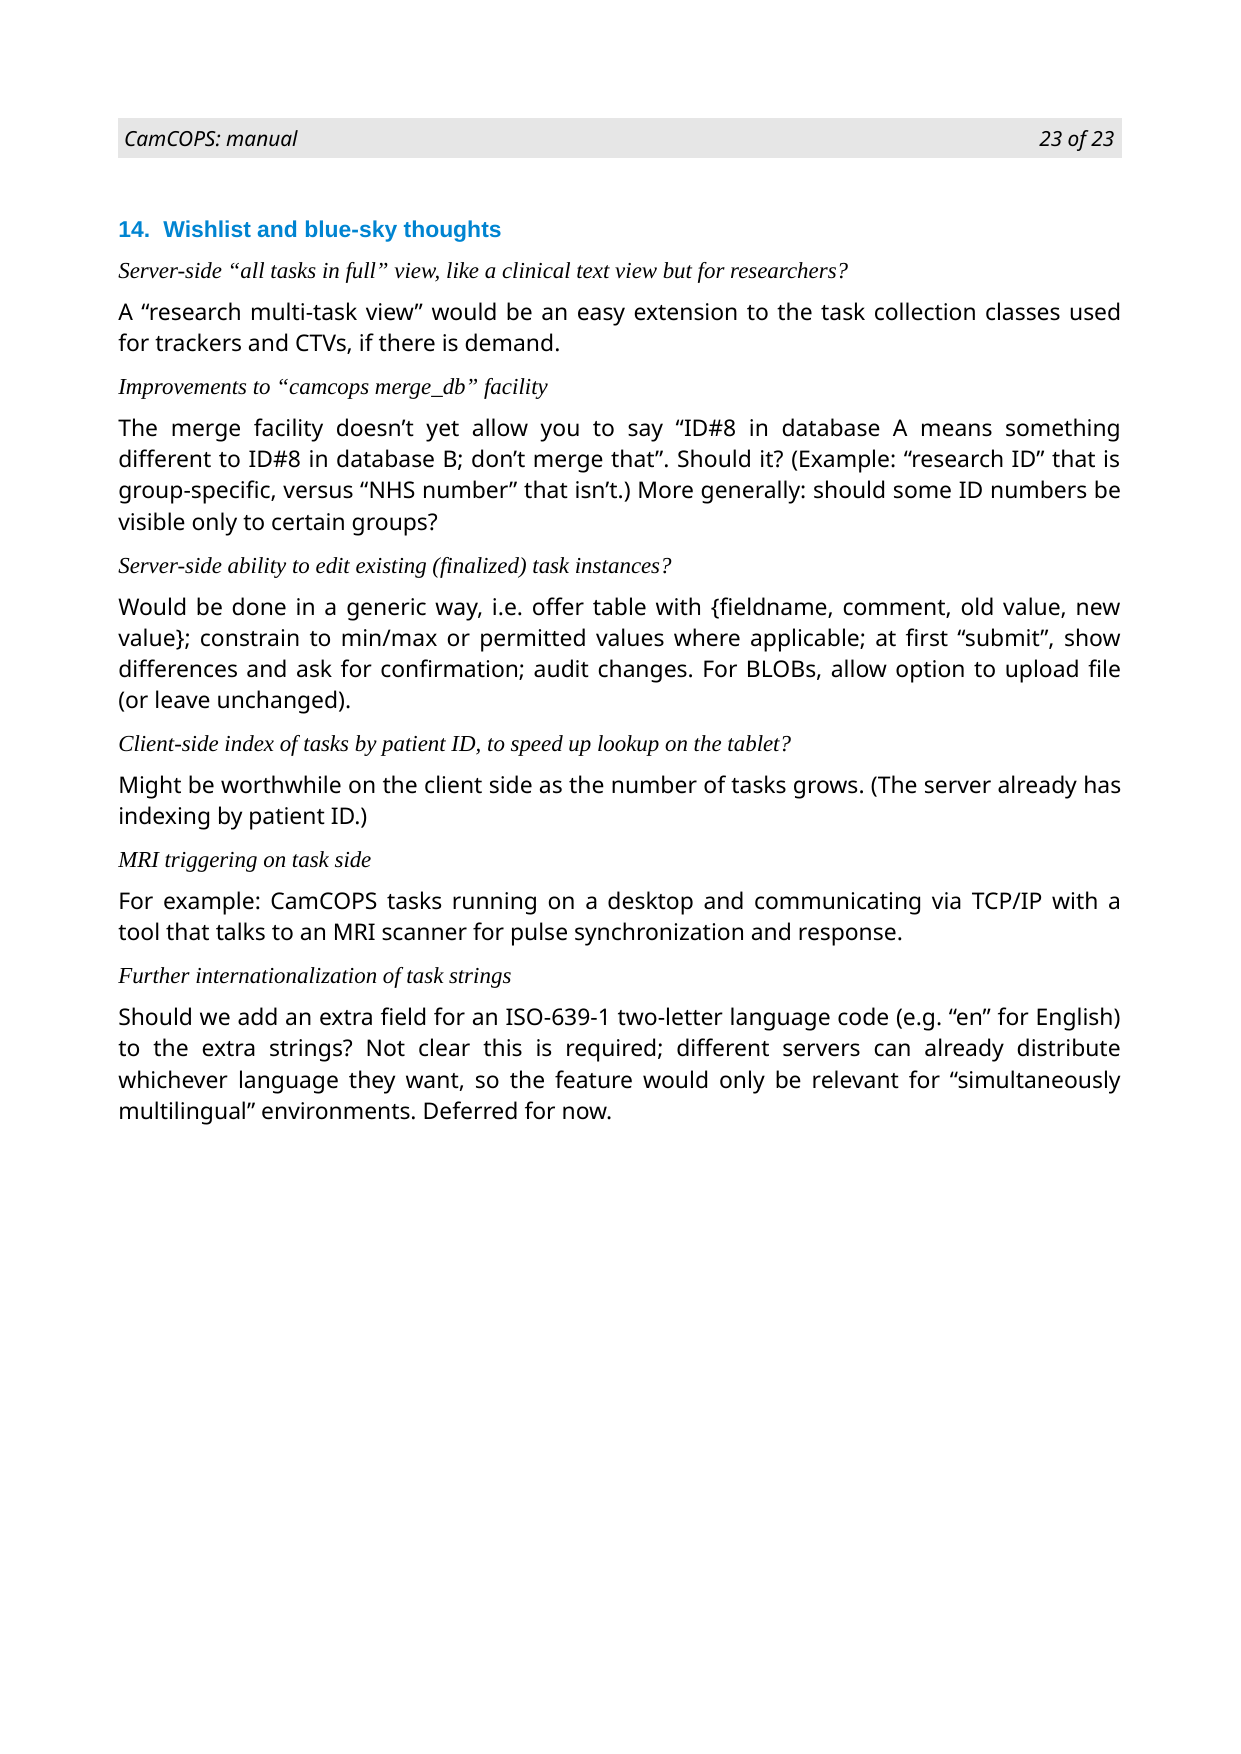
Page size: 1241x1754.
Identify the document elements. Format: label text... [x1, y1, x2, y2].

subtitle MRI triggering on task side [118, 846, 1122, 873]
text Might be worthwhile on the client side as the number of tasks grows. (The server already has indexing by patient ID.) [118, 769, 1122, 831]
text For example: CamCOPS tasks running on a desktop and communicating via TCP/IP with a tool that talks to an MRI scanner for pulse synchronization and response. [118, 885, 1122, 947]
subtitle Improvements to “camcops merge_db” facility [118, 373, 1122, 399]
subtitle Wishlist and blue-sky thoughts [118, 216, 1122, 242]
text A “research multi-task view” would be an easy extension to the task collection classes used for trackers and CTVs, if there is demand. [118, 296, 1122, 358]
subtitle Further internationalization of task strings [118, 962, 1122, 989]
subtitle Client-side index of tasks by patient ID, to speed up lookup on the tablet? [118, 730, 1122, 757]
text The merge facility doesn’t yet allow you to say “ID#8 in database A means something different to ID#8 in database B; don’t merge that”. Should it? (Example: “research ID” that is group-specific, versus “NHS number” that isn’t.) More generally: should some ID numbers be visible only to certain groups? [118, 412, 1122, 537]
text Would be done in a generic way, i.e. offer table with {fieldname, comment, old value, new value}; constrain to min/max or permitted values where applicable; at first “submit”, show differences and ask for confirmation; audit changes. For BLOBs, allow option to upload file (or leave unchanged). [118, 590, 1122, 715]
text Should we add an extra field for an ISO-639-1 two-letter language code (e.g. “en” for English) to the extra strings? Not clear this is required; different servers can already distribute whichever language they want, so the feature would only be relevant for “simultaneously multilingual” environments. Deferred for now. [118, 1001, 1122, 1126]
subtitle Server-side “all tasks in full” view, like a clinical text view but for researchers? [118, 257, 1122, 283]
subtitle Server-side ability to edit existing (finalized) task instances? [118, 552, 1122, 578]
